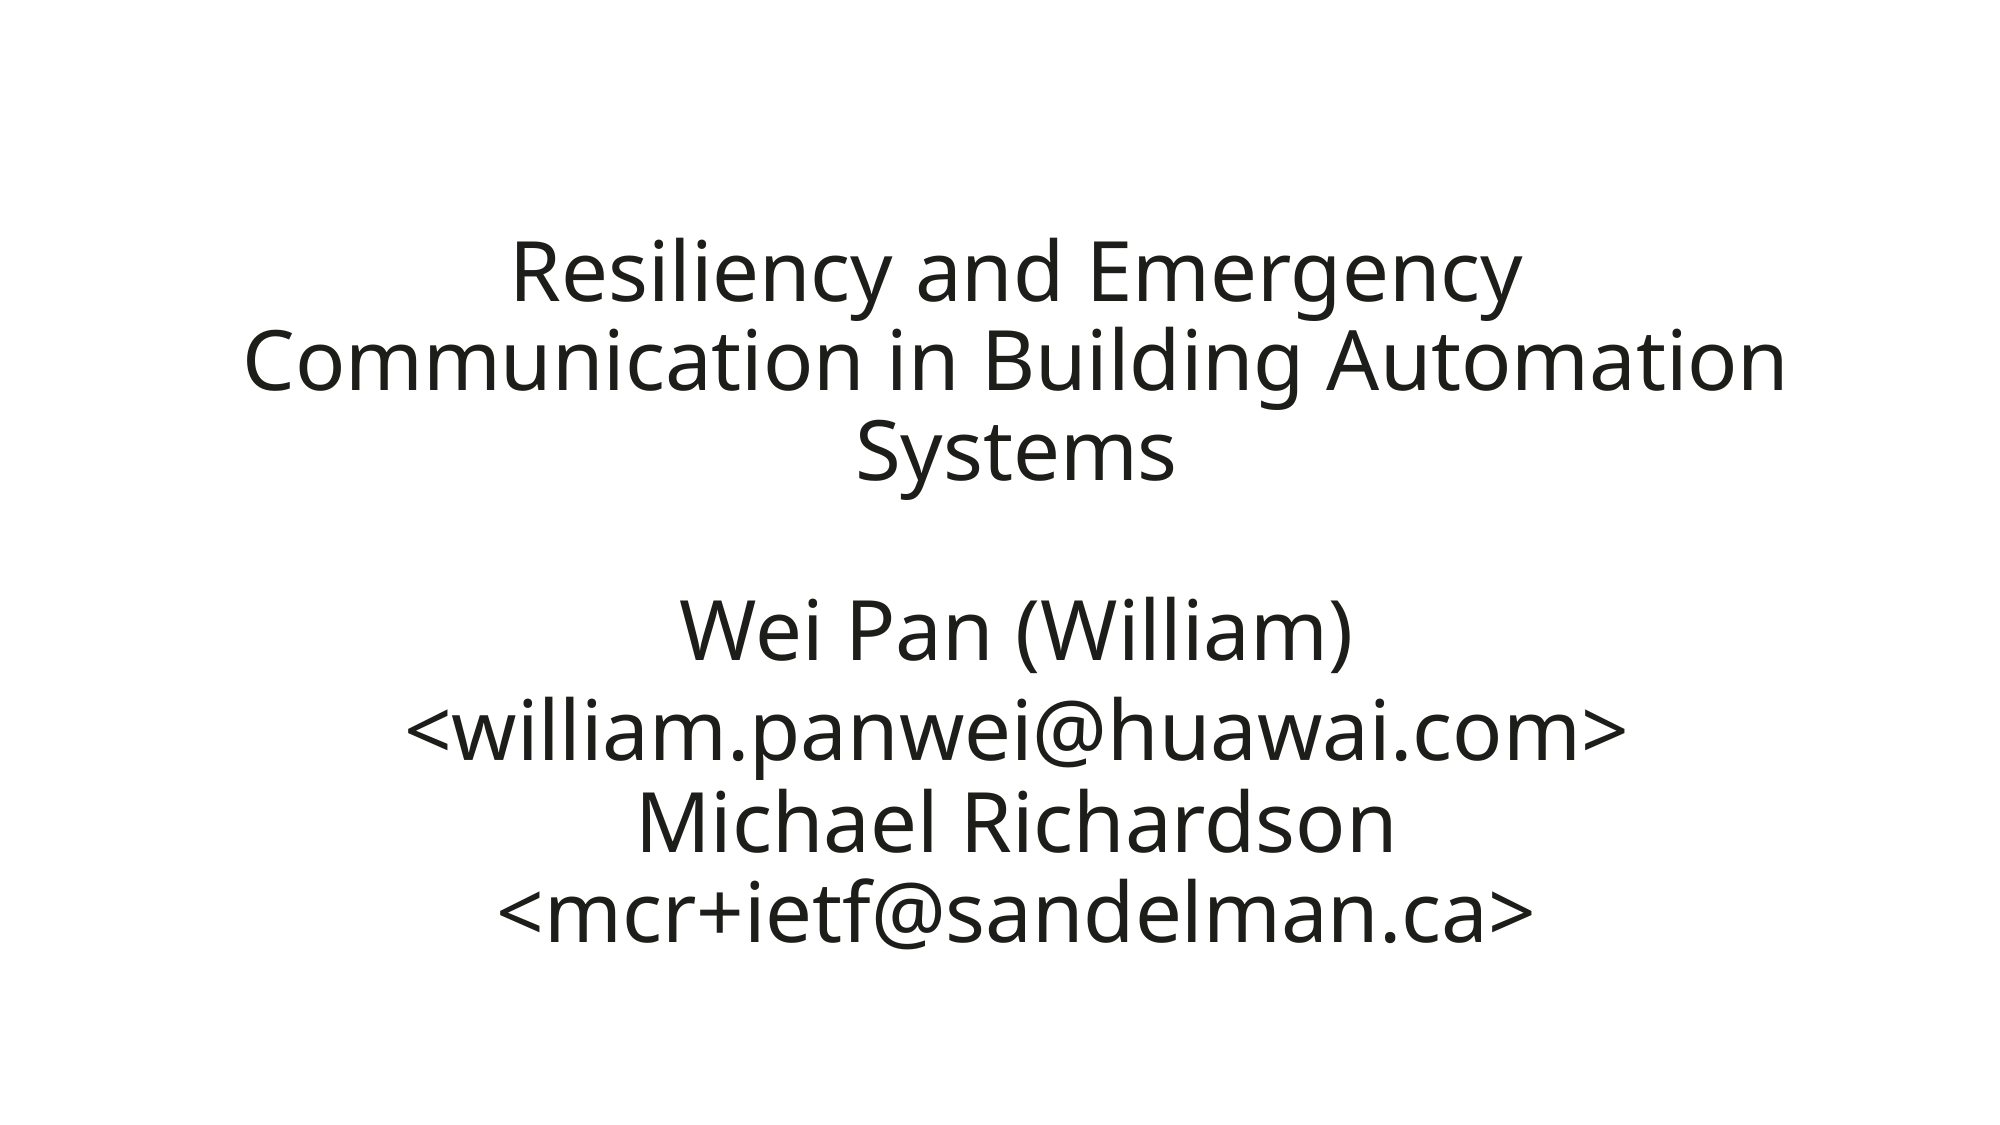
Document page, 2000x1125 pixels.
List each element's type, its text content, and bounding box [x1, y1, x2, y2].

text_box Resiliency and Emergency Communication in Building Automation Systems Wei Pan (William) <william.panwei@huawai.com> Michael Richardson <mcr+ietf@sandelman.ca> [177, 221, 1856, 445]
